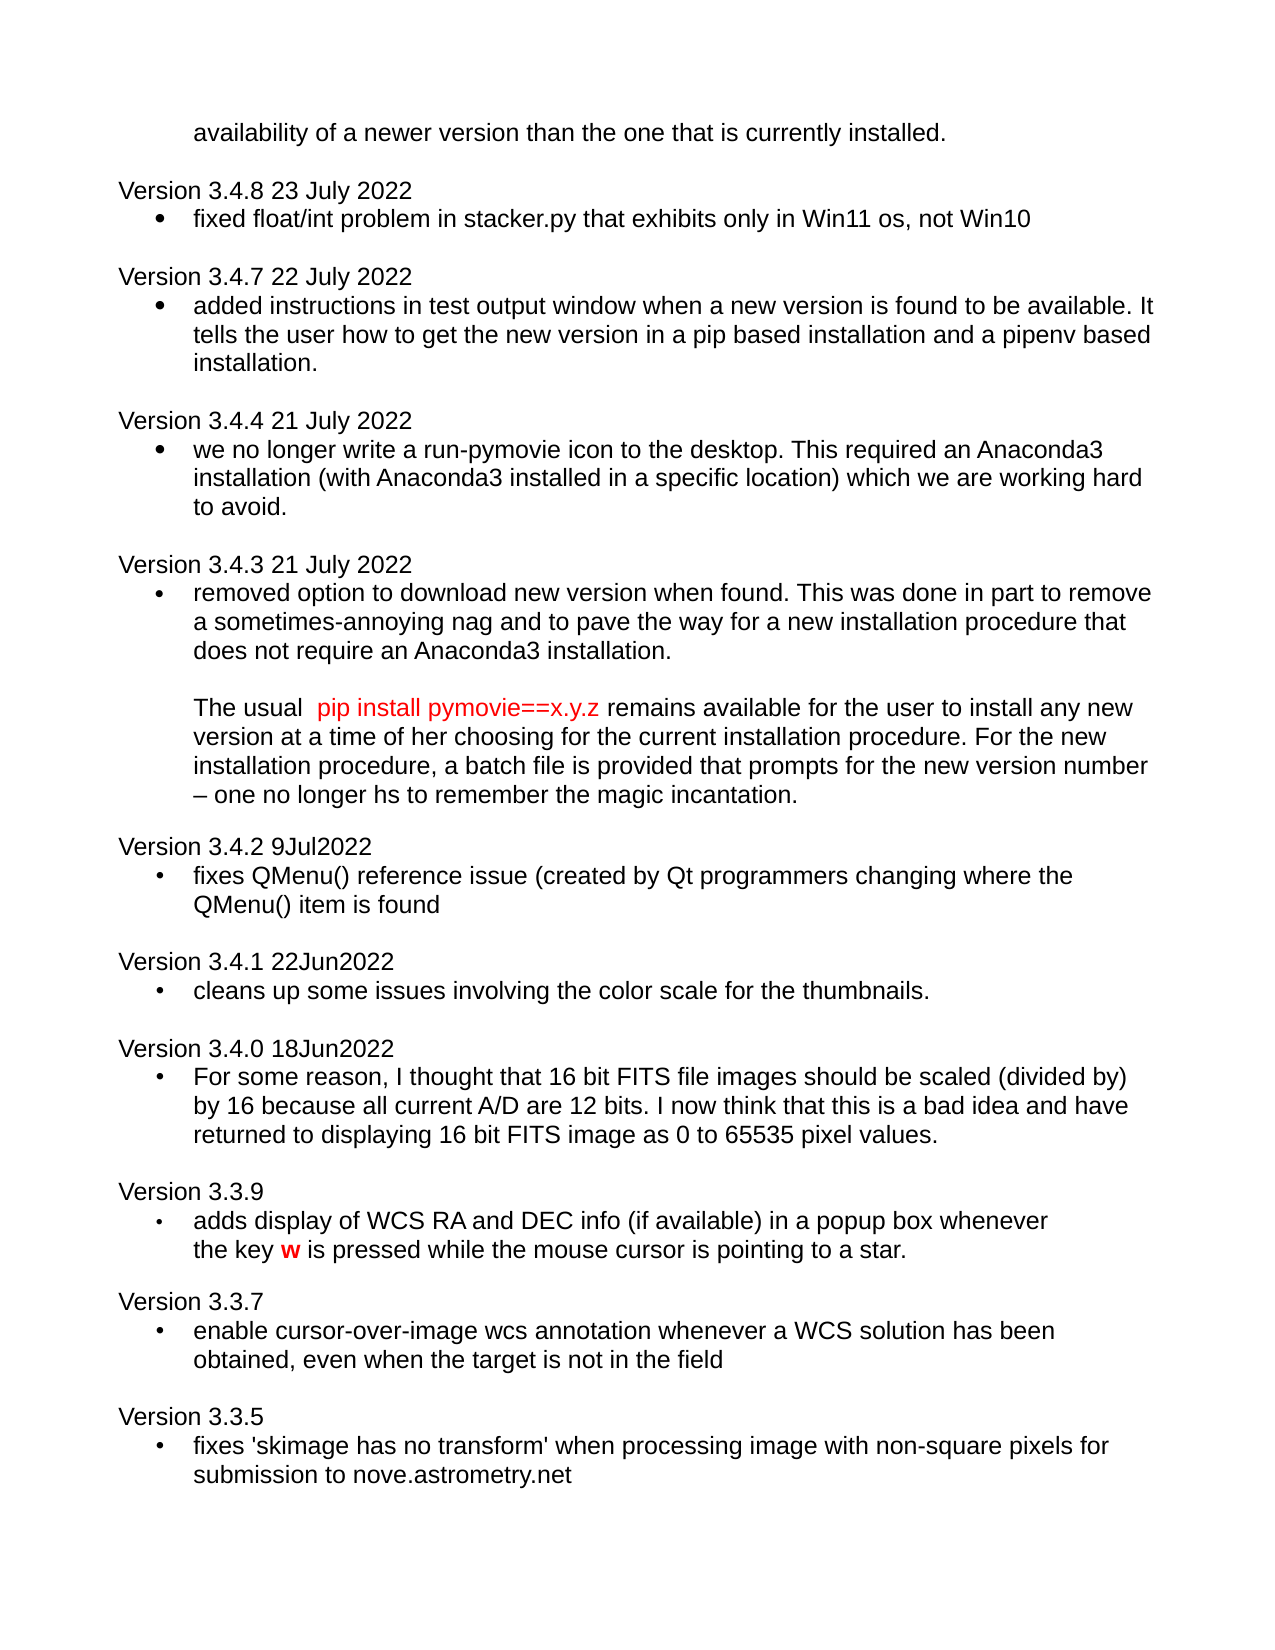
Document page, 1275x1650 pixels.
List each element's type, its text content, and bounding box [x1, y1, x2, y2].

text Version 3.4.4 21 July 2022 [118, 406, 1157, 434]
list enable cursor-over-image wcs annotation whenever a WCS solution has been obtained, even when the target is not in the field [156, 1316, 1157, 1402]
list availability of a newer version than the one that is currently installed. [156, 118, 1157, 176]
list added instructions in test output window when a new version is found to be available. It tells the user how to get the new version in a pip based installation and a pipenv based installation. [156, 291, 1157, 406]
text Version 3.4.1 22Jun2022 [118, 947, 1157, 976]
list removed option to download new version when found. This was done in part to remove a sometimes-annoying nag and to pave the way for a new installation procedure that does not require an Anaconda3 installation. The usual pip install pymovie==x.y.z remains available for the user to install any new version at a time of her choosing for the current installation procedure. For the new installation procedure, a batch file is provided that prompts for the new version number – one no longer hs to remember the magic incantation. [156, 578, 1157, 832]
text Version 3.3.7 [118, 1287, 1157, 1316]
text Version 3.4.7 22 July 2022 [118, 262, 1157, 291]
text Version 3.3.9 [118, 1177, 1157, 1206]
list fixed float/int problem in stacker.py that exhibits only in Win11 os, not Win10 [156, 204, 1157, 262]
list fixes 'skimage has no transform' when processing image with non-square pixels for submission to nove.astrometry.net [156, 1431, 1157, 1517]
text Version 3.4.8 23 July 2022 [118, 176, 1157, 204]
list fixes QMenu() reference issue (created by Qt programmers changing where the QMenu() item is found [156, 861, 1157, 947]
list adds display of WCS RA and DEC info (if available) in a popup box whenever the key w is pressed while the mouse cursor is pointing to a star. [156, 1206, 1157, 1287]
list we no longer write a run-pymovie icon to the desktop. This required an Anaconda3 installation (with Anaconda3 installed in a specific location) which we are working hard to avoid. [156, 434, 1157, 550]
text Version 3.4.2 9Jul2022 [118, 832, 1157, 861]
text Version 3.4.3 21 July 2022 [118, 550, 1157, 578]
list For some reason, I thought that 16 bit FITS file images should be scaled (divided by) by 16 because all current A/D are 12 bits. I now think that this is a bad idea and have returned to displaying 16 bit FITS image as 0 to 65535 pixel values. [156, 1062, 1157, 1177]
text Version 3.3.5 [118, 1402, 1157, 1431]
text Version 3.4.0 18Jun2022 [118, 1033, 1157, 1062]
list cleans up some issues involving the color scale for the thumbnails. [156, 976, 1157, 1033]
